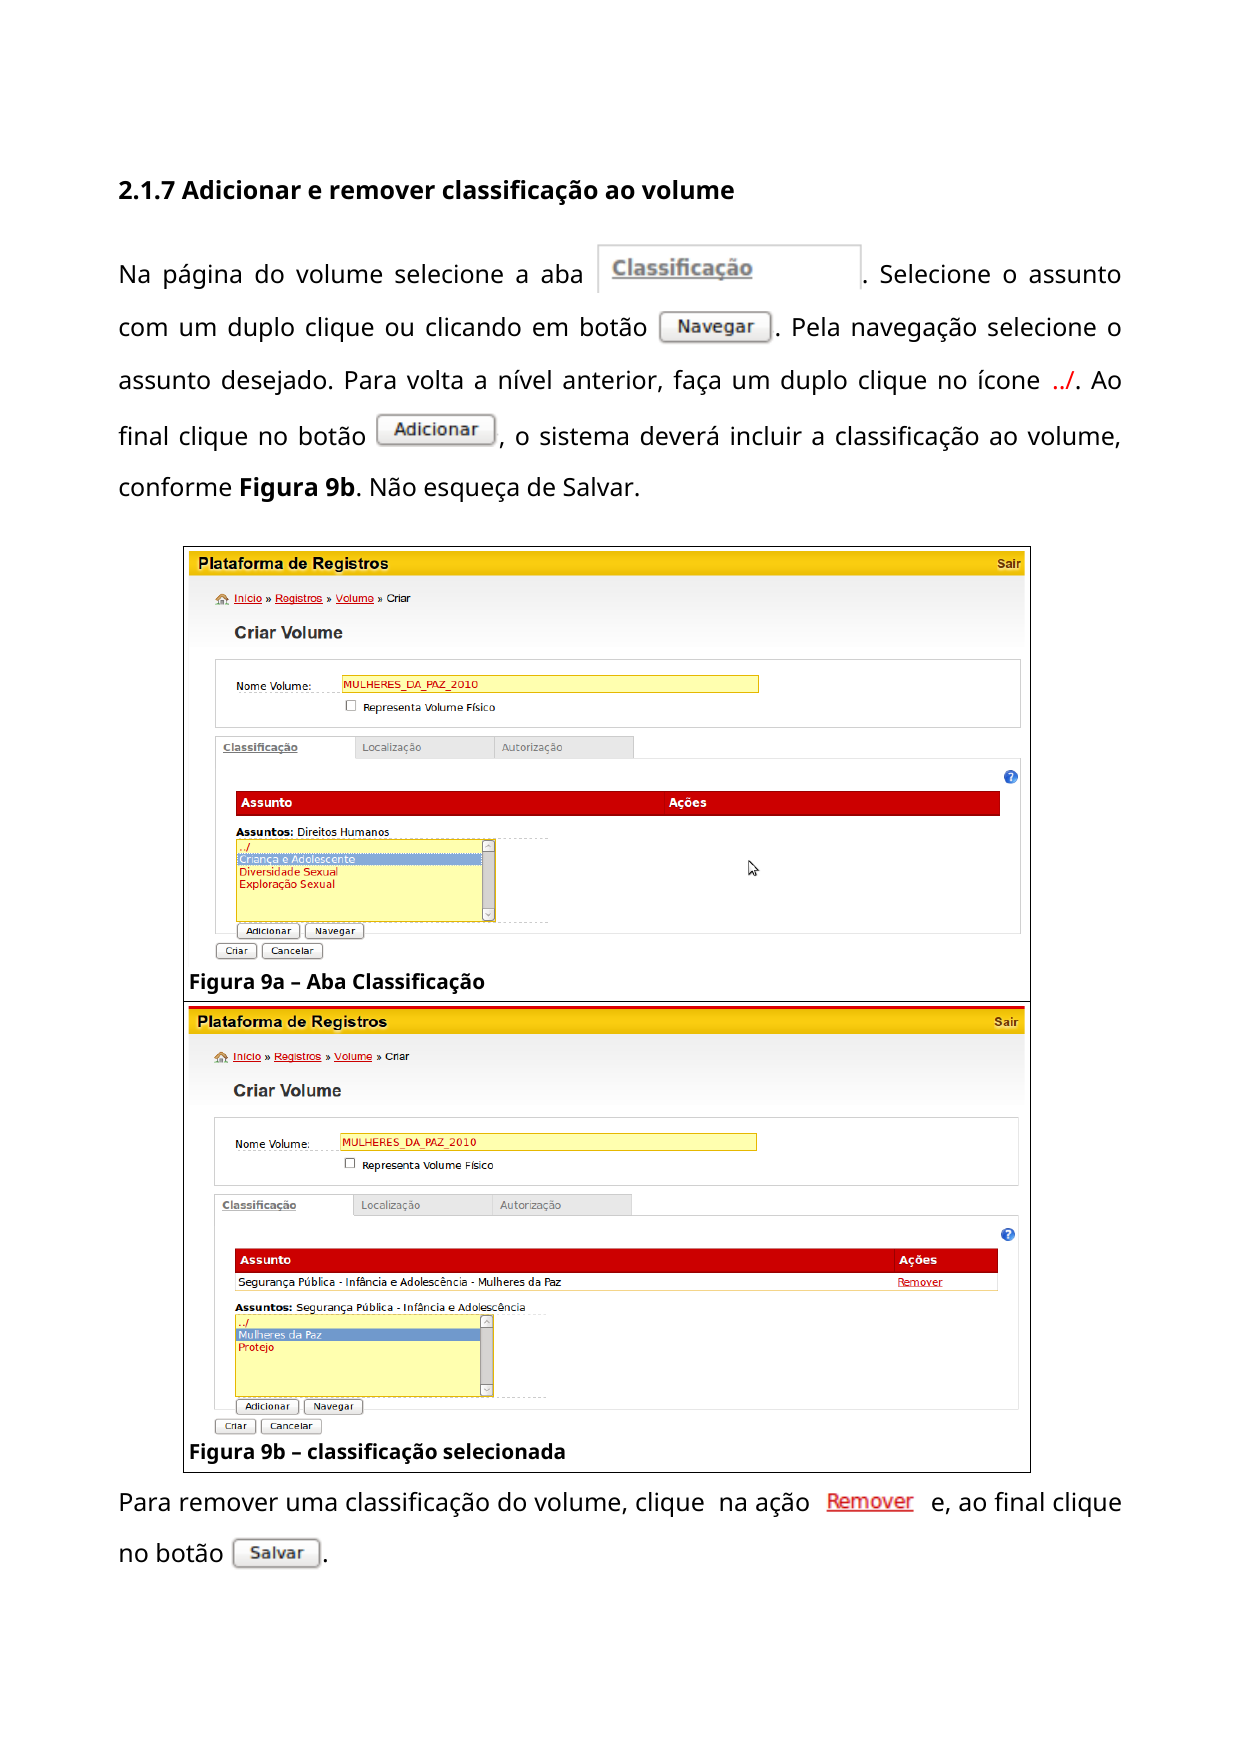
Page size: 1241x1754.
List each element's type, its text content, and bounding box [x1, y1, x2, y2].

picture [230, 1537, 322, 1571]
table_cell Figura 9b – classificação selecionada [184, 1002, 1030, 1472]
list Na página do volume selecione a aba . Selecione o assunto com um duplo clique ou clicando em botão . Pela navegação selecione o assunto desejado. Para volta a nível anterior, faça um duplo clique no ícone ../. Ao final clique no botão , o sistema deverá incluir a classificação ao volume, conforme Figura 9b. Não esqueça de Salvar. [118, 244, 1122, 504]
picture [658, 311, 775, 346]
picture [817, 1487, 924, 1517]
text 2.1.7 Adicionar e remover classificação ao volume [118, 172, 1122, 207]
picture [376, 413, 499, 447]
table_header Figura 9a – Aba Classificação [184, 547, 1030, 1001]
picture [596, 244, 862, 293]
list Para remover uma classificação do volume, clique na ação e, ao final clique no botão . [118, 1484, 1122, 1571]
picture [188, 551, 1025, 967]
picture [188, 1006, 1025, 1438]
